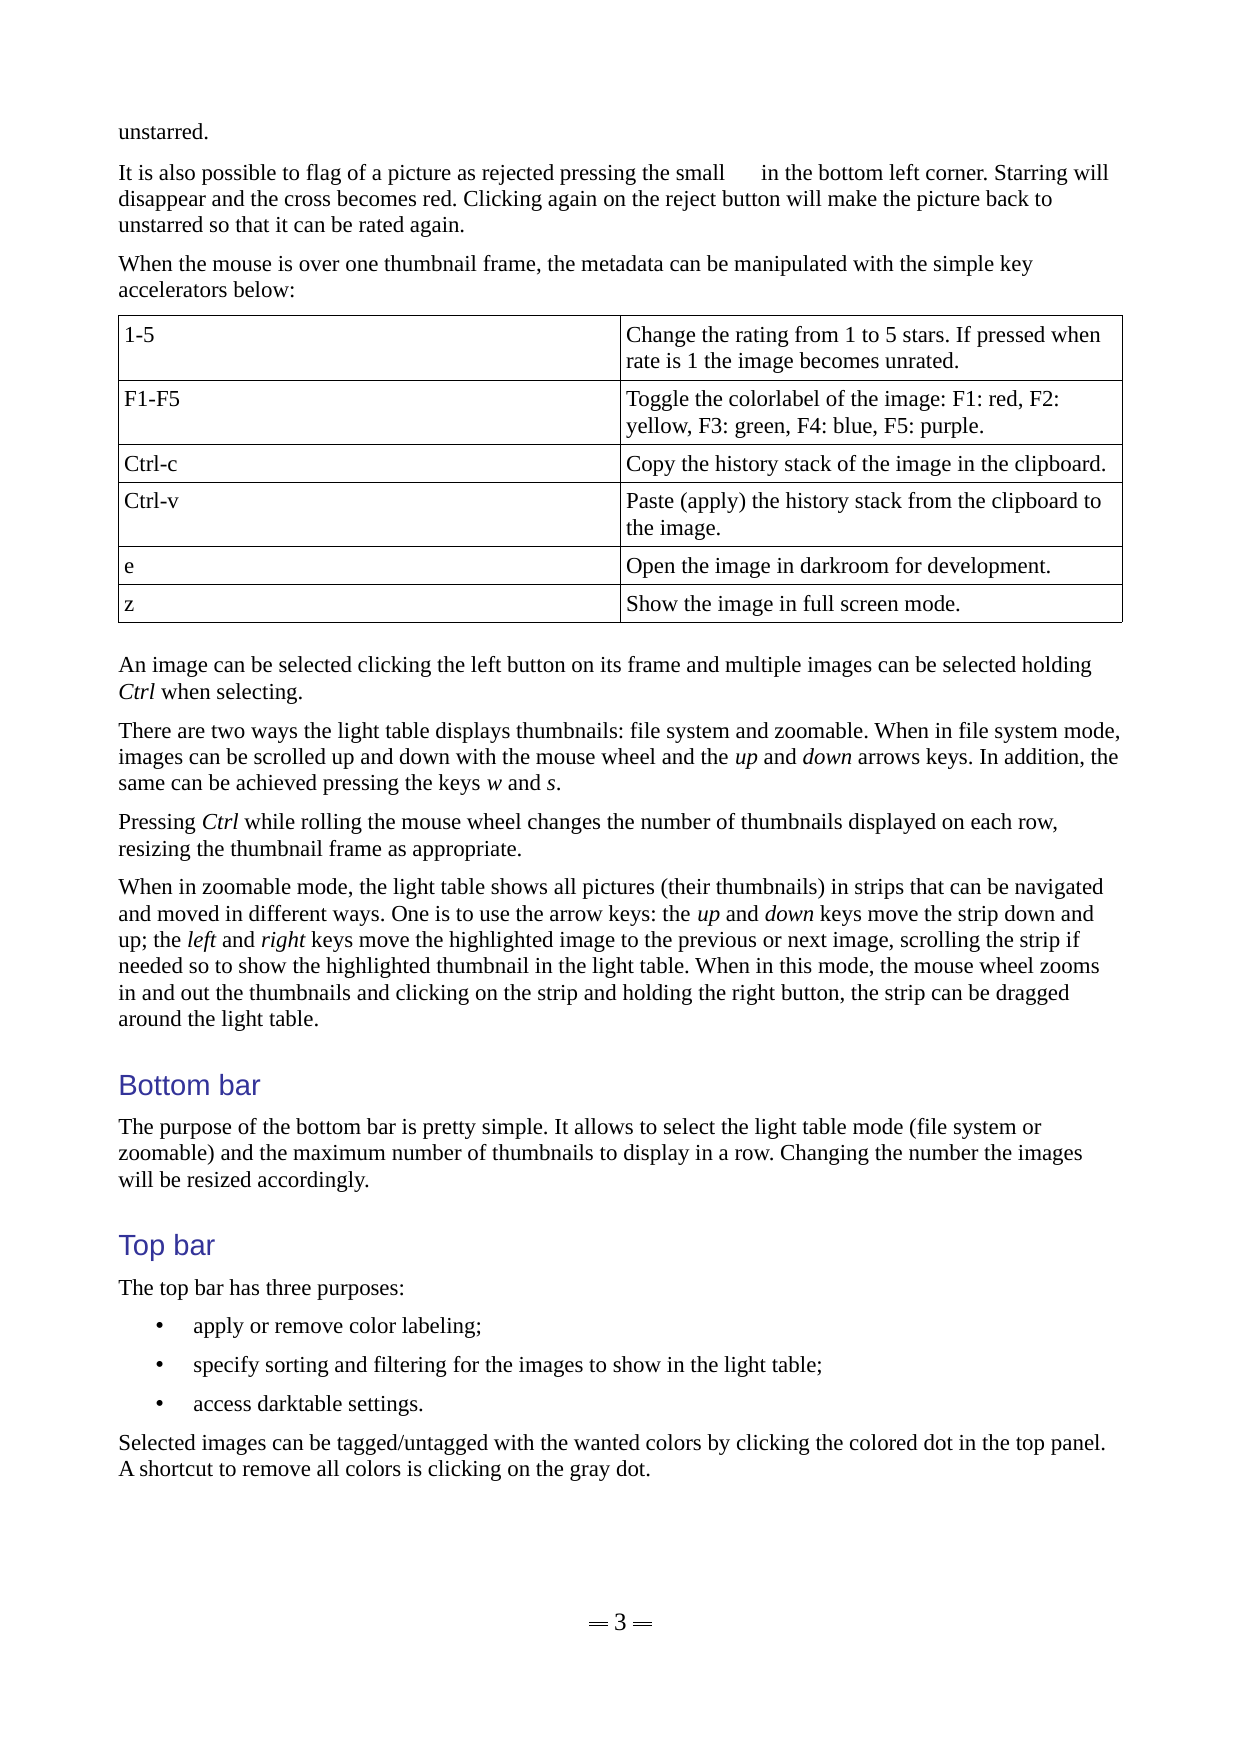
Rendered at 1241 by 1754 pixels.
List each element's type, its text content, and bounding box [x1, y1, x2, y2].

text When in zoomable mode, the light table shows all pictures (their thumbnails) in strips that can be navigated and moved in different ways. One is to use the arrow keys: the up and down keys move the strip down and up; the left and right keys move the highlighted image to the previous or next image, scrolling the strip if needed so to show the highlighted thumbnail in the light table. When in this mode, the mouse wheel zooms in and out the thumbnails and clicking on the strip and holding the right button, the strip can be dragged around the light table. [118, 873, 1122, 1032]
table_cell Paste (apply) the history stack from the clipboard to the image. [621, 483, 1122, 546]
table_cell Ctrl-v [119, 483, 620, 546]
text unstarred. [118, 118, 1122, 144]
table_cell z [119, 585, 620, 622]
table_cell Show the image in full screen mode. [621, 585, 1122, 622]
list access darktable settings. [156, 1390, 1122, 1416]
list specify sorting and filtering for the images to show in the light table; [156, 1351, 1122, 1378]
text There are two ways the light table displays thumbnails: file system and zoomable. When in file system mode, images can be scrolled up and down with the mouse wheel and the up and down arrows keys. In addition, the same can be achieved pressing the keys w and s. [118, 717, 1122, 796]
table_cell Ctrl-c [119, 445, 620, 482]
table_cell F1-F5 [119, 381, 620, 444]
text The purpose of the bottom bar is pretty simple. It allows to select the light table mode (file system or zoomable) and the maximum number of thumbnails to display in a row. Changing the number the images will be resized accordingly. [118, 1113, 1122, 1192]
table_header Change the rating from 1 to 5 stars. If pressed when rate is 1 the image becomes unrated. [621, 316, 1122, 379]
table_cell e [119, 547, 620, 584]
table_header 1-5 [119, 316, 620, 379]
table_cell Open the image in darkroom for development. [621, 547, 1122, 584]
list apply or remove color labeling; [156, 1312, 1122, 1339]
table_cell Copy the history stack of the image in the clipboard. [621, 445, 1122, 482]
text Selected images can be tagged/untagged with the wanted colors by clicking the colored dot in the top panel. A shortcut to remove all colors is clicking on the gray dot. [118, 1429, 1122, 1482]
table_cell Toggle the colorlabel of the image: F1: red, F2: yellow, F3: green, F4: blue, F5: purple. [621, 381, 1122, 444]
subtitle Bottom bar [118, 1068, 1122, 1101]
subtitle Top bar [118, 1228, 1122, 1262]
text It is also possible to flag of a picture as rejected pressing the small in the bottom left corner. Starring will disappear and the cross becomes red. Clicking again on the reject button will make the picture back to unstarred so that it can be rated again. [118, 157, 1122, 238]
text Pressing Ctrl while rolling the mouse wheel changes the number of thumbnails displayed on each row, resizing the thumbnail frame as appropriate. [118, 808, 1122, 861]
text An image can be selected clicking the left button on its frame and multiple images can be selected holding Ctrl when selecting. [118, 651, 1122, 704]
text The top bar has three purposes: [118, 1273, 1122, 1300]
text When the mouse is over one thumbnail frame, the metadata can be manipulated with the simple key accelerators below: [118, 250, 1122, 303]
